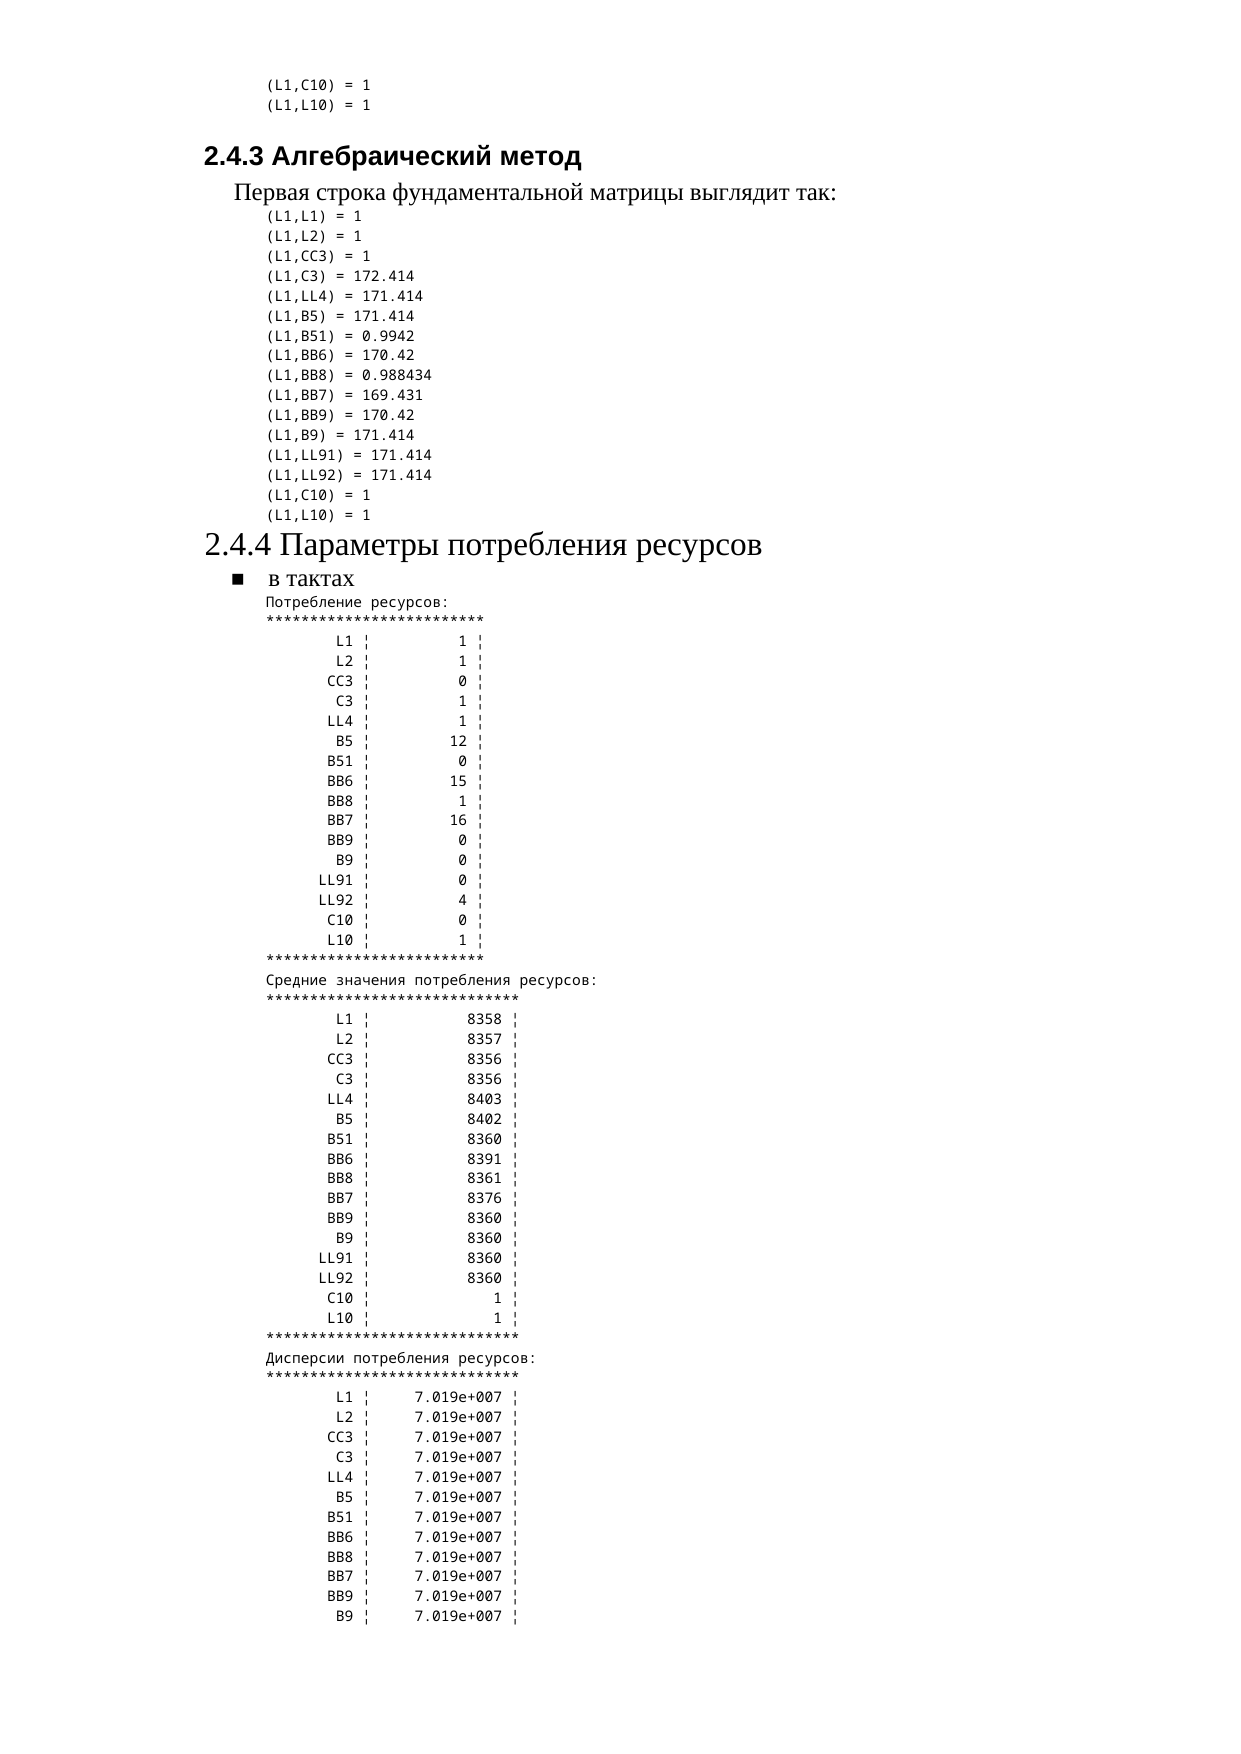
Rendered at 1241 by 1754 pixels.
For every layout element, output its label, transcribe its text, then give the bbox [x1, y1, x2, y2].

text ***************************** [266, 1367, 1152, 1387]
list в тактах [231, 563, 1152, 591]
text C3 ¦ 8356 ¦ [266, 1069, 1152, 1089]
text (L1,LL92) = 171.414 [266, 464, 1152, 484]
text BB6 ¦ 7.019e+007 ¦ [266, 1526, 1152, 1546]
text B9 ¦ 0 ¦ [266, 850, 1152, 870]
text BB9 ¦ 7.019e+007 ¦ [266, 1586, 1152, 1606]
text Дисперсии потребления ресурсов: [266, 1347, 1152, 1367]
text C10 ¦ 1 ¦ [266, 1288, 1152, 1308]
text BB8 ¦ 8361 ¦ [266, 1168, 1152, 1188]
text B9 ¦ 8360 ¦ [266, 1228, 1152, 1248]
list Параметры потребления ресурсов [196, 524, 1152, 563]
text CC3 ¦ 8356 ¦ [266, 1049, 1152, 1069]
text BB8 ¦ 1 ¦ [266, 790, 1152, 810]
list Первая строка фундаментальной матрицы выглядит так: [196, 177, 1152, 206]
text L2 ¦ 8357 ¦ [266, 1029, 1152, 1049]
text BB6 ¦ 8391 ¦ [266, 1148, 1152, 1168]
text Потребление ресурсов: [266, 591, 1152, 611]
text BB9 ¦ 8360 ¦ [266, 1208, 1152, 1228]
text (L1,LL4) = 171.414 [266, 286, 1152, 305]
text BB7 ¦ 8376 ¦ [266, 1188, 1152, 1208]
text BB6 ¦ 15 ¦ [266, 770, 1152, 790]
text ***************************** [266, 989, 1152, 1009]
text C3 ¦ 1 ¦ [266, 691, 1152, 711]
text B5 ¦ 8402 ¦ [266, 1109, 1152, 1128]
text (L1,L2) = 1 [266, 226, 1152, 246]
text LL4 ¦ 8403 ¦ [266, 1089, 1152, 1109]
text (L1,BB7) = 169.431 [266, 385, 1152, 405]
text (L1,L1) = 1 [266, 206, 1152, 226]
text BB8 ¦ 7.019e+007 ¦ [266, 1546, 1152, 1566]
text C10 ¦ 0 ¦ [266, 910, 1152, 929]
text (L1,B5) = 171.414 [266, 305, 1152, 325]
text L2 ¦ 7.019e+007 ¦ [266, 1407, 1152, 1427]
text LL91 ¦ 8360 ¦ [266, 1248, 1152, 1268]
text LL92 ¦ 4 ¦ [266, 890, 1152, 910]
text L10 ¦ 1 ¦ [266, 1308, 1152, 1327]
text B51 ¦ 7.019e+007 ¦ [266, 1507, 1152, 1526]
text (L1,BB8) = 0.988434 [266, 365, 1152, 385]
text LL4 ¦ 7.019e+007 ¦ [266, 1467, 1152, 1487]
text (L1,CC3) = 1 [266, 246, 1152, 266]
text (L1,C10) = 1 [266, 484, 1152, 504]
text (L1,B9) = 171.414 [266, 425, 1152, 445]
text B9 ¦ 7.019e+007 ¦ [266, 1606, 1152, 1626]
subtitle Алгебраический метод [196, 140, 1152, 171]
text B5 ¦ 7.019e+007 ¦ [266, 1487, 1152, 1507]
text B51 ¦ 0 ¦ [266, 751, 1152, 770]
text (L1,BB6) = 170.42 [266, 345, 1152, 365]
text Средние значения потребления ресурсов: [266, 969, 1152, 989]
text BB7 ¦ 7.019e+007 ¦ [266, 1566, 1152, 1586]
text L1 ¦ 7.019e+007 ¦ [266, 1387, 1152, 1407]
text LL92 ¦ 8360 ¦ [266, 1268, 1152, 1288]
text CC3 ¦ 0 ¦ [266, 671, 1152, 691]
text (L1,L10) = 1 [266, 504, 1152, 524]
text (L1,B51) = 0.9942 [266, 325, 1152, 345]
text (L1,C3) = 172.414 [266, 266, 1152, 286]
text C3 ¦ 7.019e+007 ¦ [266, 1447, 1152, 1467]
text (L1,BB9) = 170.42 [266, 405, 1152, 425]
text CC3 ¦ 7.019e+007 ¦ [266, 1427, 1152, 1447]
text B5 ¦ 12 ¦ [266, 731, 1152, 751]
text L1 ¦ 1 ¦ [266, 631, 1152, 651]
text L1 ¦ 8358 ¦ [266, 1009, 1152, 1029]
text (L1,L10) = 1 [266, 95, 1152, 115]
text LL4 ¦ 1 ¦ [266, 711, 1152, 731]
text BB9 ¦ 0 ¦ [266, 830, 1152, 850]
text (L1,LL91) = 171.414 [266, 445, 1152, 464]
text (L1,C10) = 1 [266, 75, 1152, 95]
text ************************* [266, 949, 1152, 969]
text BB7 ¦ 16 ¦ [266, 810, 1152, 830]
text ************************* [266, 611, 1152, 631]
text LL91 ¦ 0 ¦ [266, 870, 1152, 890]
text ***************************** [266, 1327, 1152, 1347]
text B51 ¦ 8360 ¦ [266, 1128, 1152, 1148]
text L2 ¦ 1 ¦ [266, 651, 1152, 671]
text L10 ¦ 1 ¦ [266, 929, 1152, 949]
